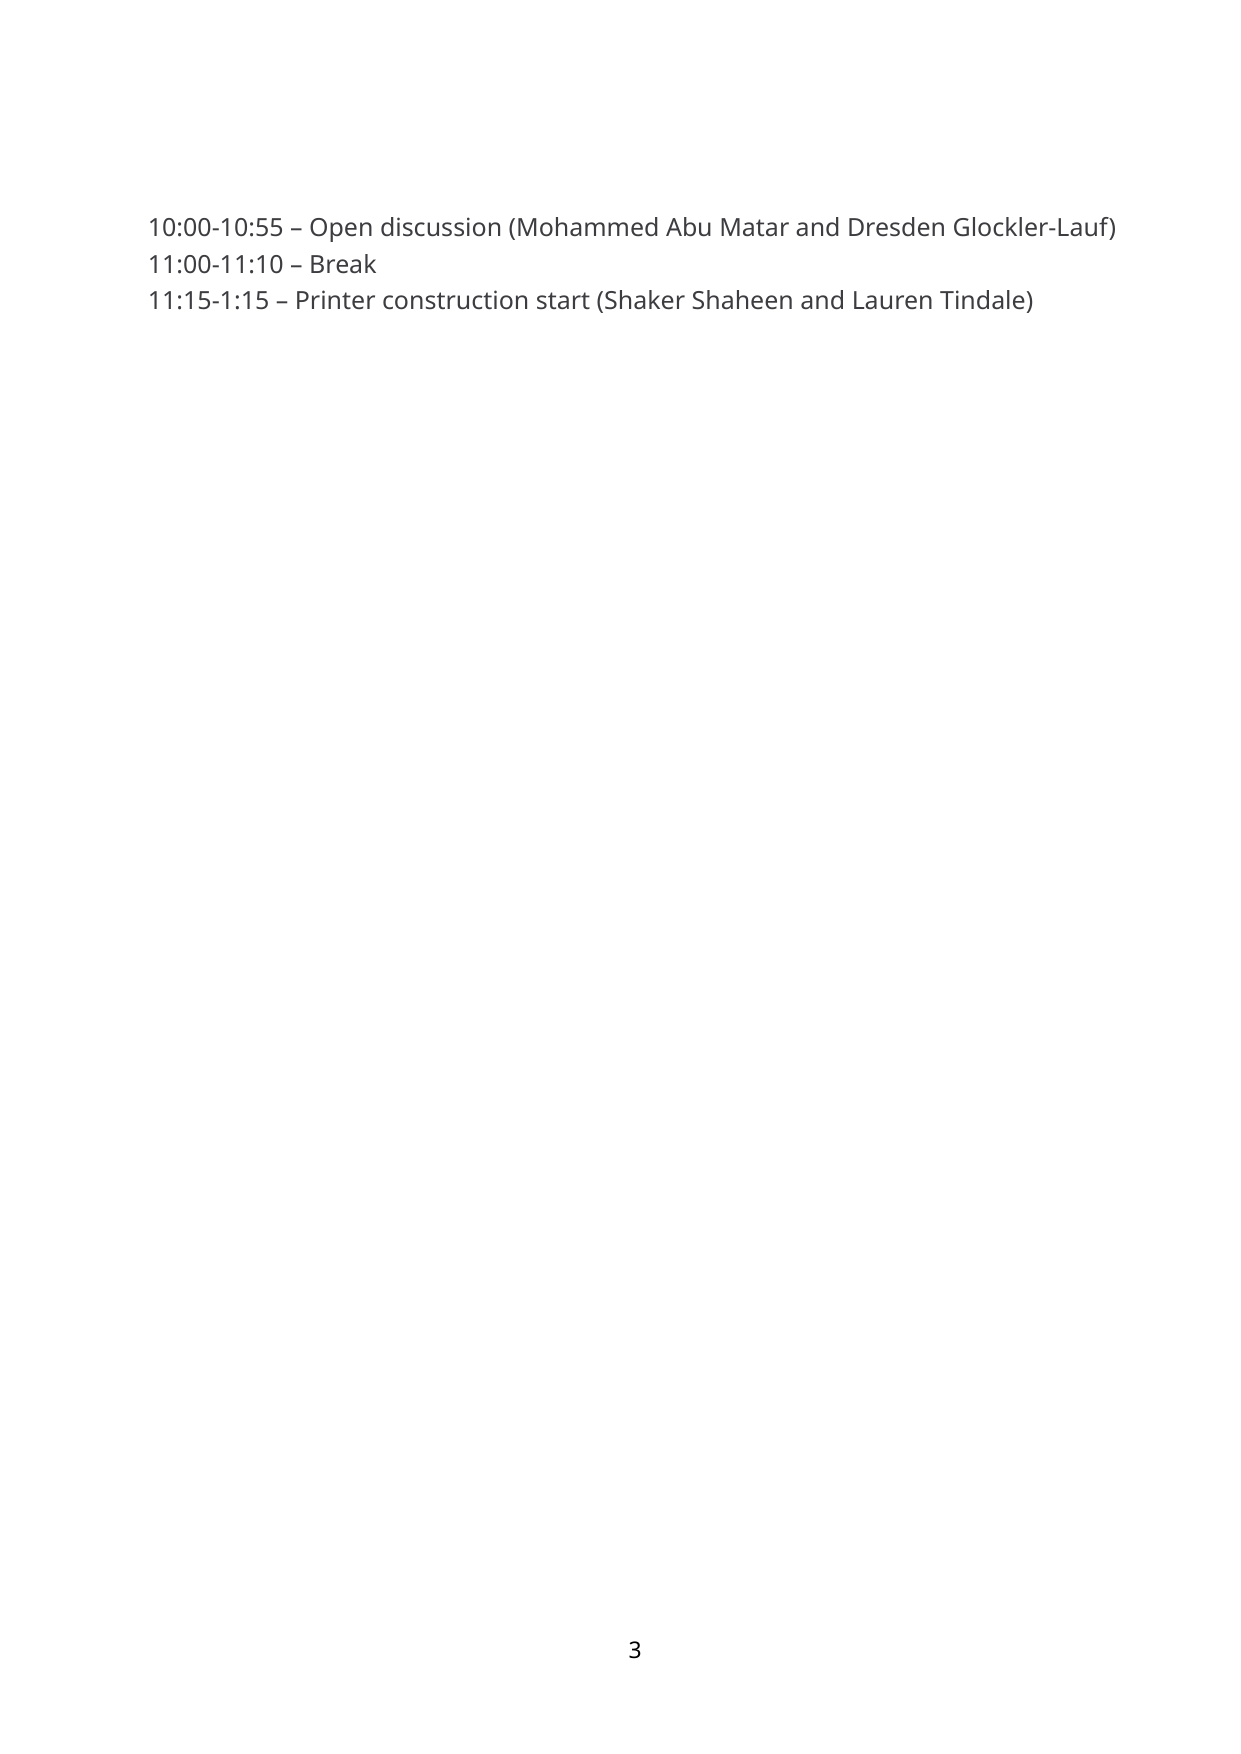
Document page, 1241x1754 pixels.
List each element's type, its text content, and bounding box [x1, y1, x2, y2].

text 11:15-1:15 – Printer construction start (Shaker Shaheen and Lauren Tindale) [148, 283, 1122, 317]
text 10:00-10:55 – Open discussion (Mohammed Abu Matar and Dresden Glockler-Lauf) [148, 210, 1122, 244]
text 11:00-11:10 – Break [148, 246, 1122, 281]
